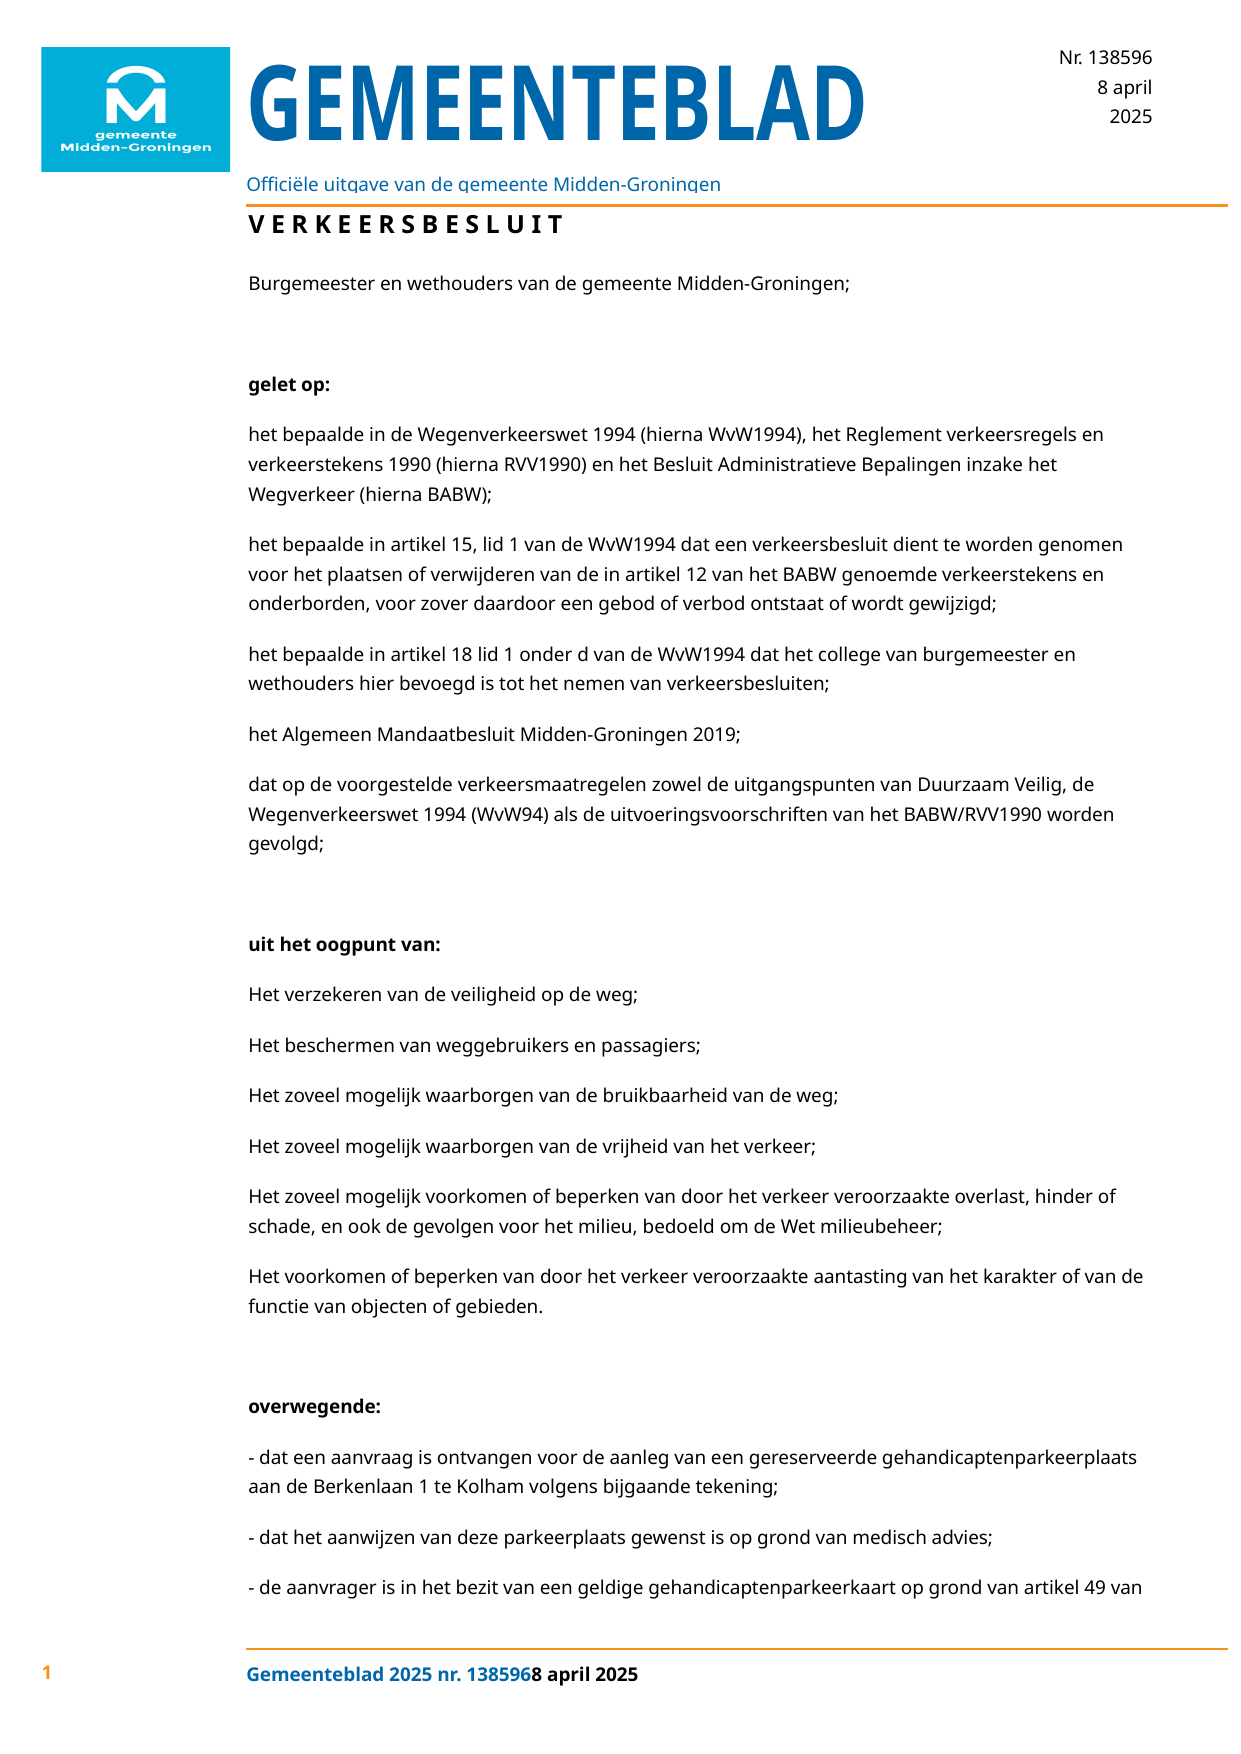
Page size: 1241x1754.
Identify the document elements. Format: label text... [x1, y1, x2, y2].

text het bepaalde in de Wegenverkeerswet 1994 (hierna WvW1994), het Reglement verkeersregels en verkeerstekens 1990 (hierna RVV1990) en het Besluit Administratieve Bepalingen inzake het Wegverkeer (hierna BABW); [248, 422, 1152, 506]
text - dat het aanwijzen van deze parkeerplaats gewenst is op grond van medisch advies; [248, 1524, 1152, 1550]
text Het beschermen van weggebruikers en passagiers; [248, 1032, 1152, 1058]
text het Algemeen Mandaatbesluit Midden-Groningen 2019; [248, 721, 1152, 746]
text uit het oogpunt van: [248, 931, 1152, 957]
text het bepaalde in artikel 18 lid 1 onder d van de WvW1994 dat het college van burgemeester en wethouders hier bevoegd is tot het nemen van verkeersbesluiten; [248, 641, 1152, 696]
picture [107, 89, 165, 122]
text het bepaalde in artikel 15, lid 1 van de WvW1994 dat een verkeersbesluit dient te worden genomen voor het plaatsen of verwijderen van de in artikel 12 van het BABW genoemde verkeerstekens en onderborden, voor zover daardoor een gebod of verbod ontstaat of wordt gewijzigd; [248, 531, 1152, 616]
picture [108, 66, 164, 82]
text Burgemeester en wethouders van de gemeente Midden-Groningen; [248, 270, 1152, 296]
text Het voorkomen of beperken van door het verkeer veroorzaakte aantasting van het karakter of van de functie van objecten of gebieden. [248, 1263, 1152, 1318]
text Het zoveel mogelijk waarborgen van de vrijheid van het verkeer; [248, 1133, 1152, 1158]
picture [184, 146, 190, 153]
text Het zoveel mogelijk waarborgen van de bruikbaarheid van de weg; [248, 1082, 1152, 1108]
text Het verzekeren van de veiligheid op de weg; [248, 982, 1152, 1007]
text dat op de voorgestelde verkeersmaatregelen zowel de uitgangspunten van Duurzaam Veilig, de Wegenverkeerswet 1994 (WvW94) als de uitvoeringsvoorschriften van het BABW/RVV1990 worden gevolgd; [248, 771, 1152, 856]
text overwegende: [248, 1394, 1152, 1419]
text Het zoveel mogelijk voorkomen of beperken van door het verkeer veroorzaakte overlast, hinder of schade, en ook de gevolgen voor het milieu, bedoeld om de Wet milieubeheer; [248, 1183, 1152, 1238]
text V E R K E E R S B E S L U I T [248, 207, 1152, 241]
text - dat een aanvraag is ontvangen voor de aanleg van een gereserveerde gehandicaptenparkeerplaats aan de Berkenlaan 1 te Kolham volgens bijgaande tekening; [248, 1444, 1152, 1499]
text gelet op: [248, 371, 1152, 397]
text - de aanvrager is in het bezit van een geldige gehandicaptenparkeerkaart op grond van artikel 49 van [248, 1574, 1152, 1600]
